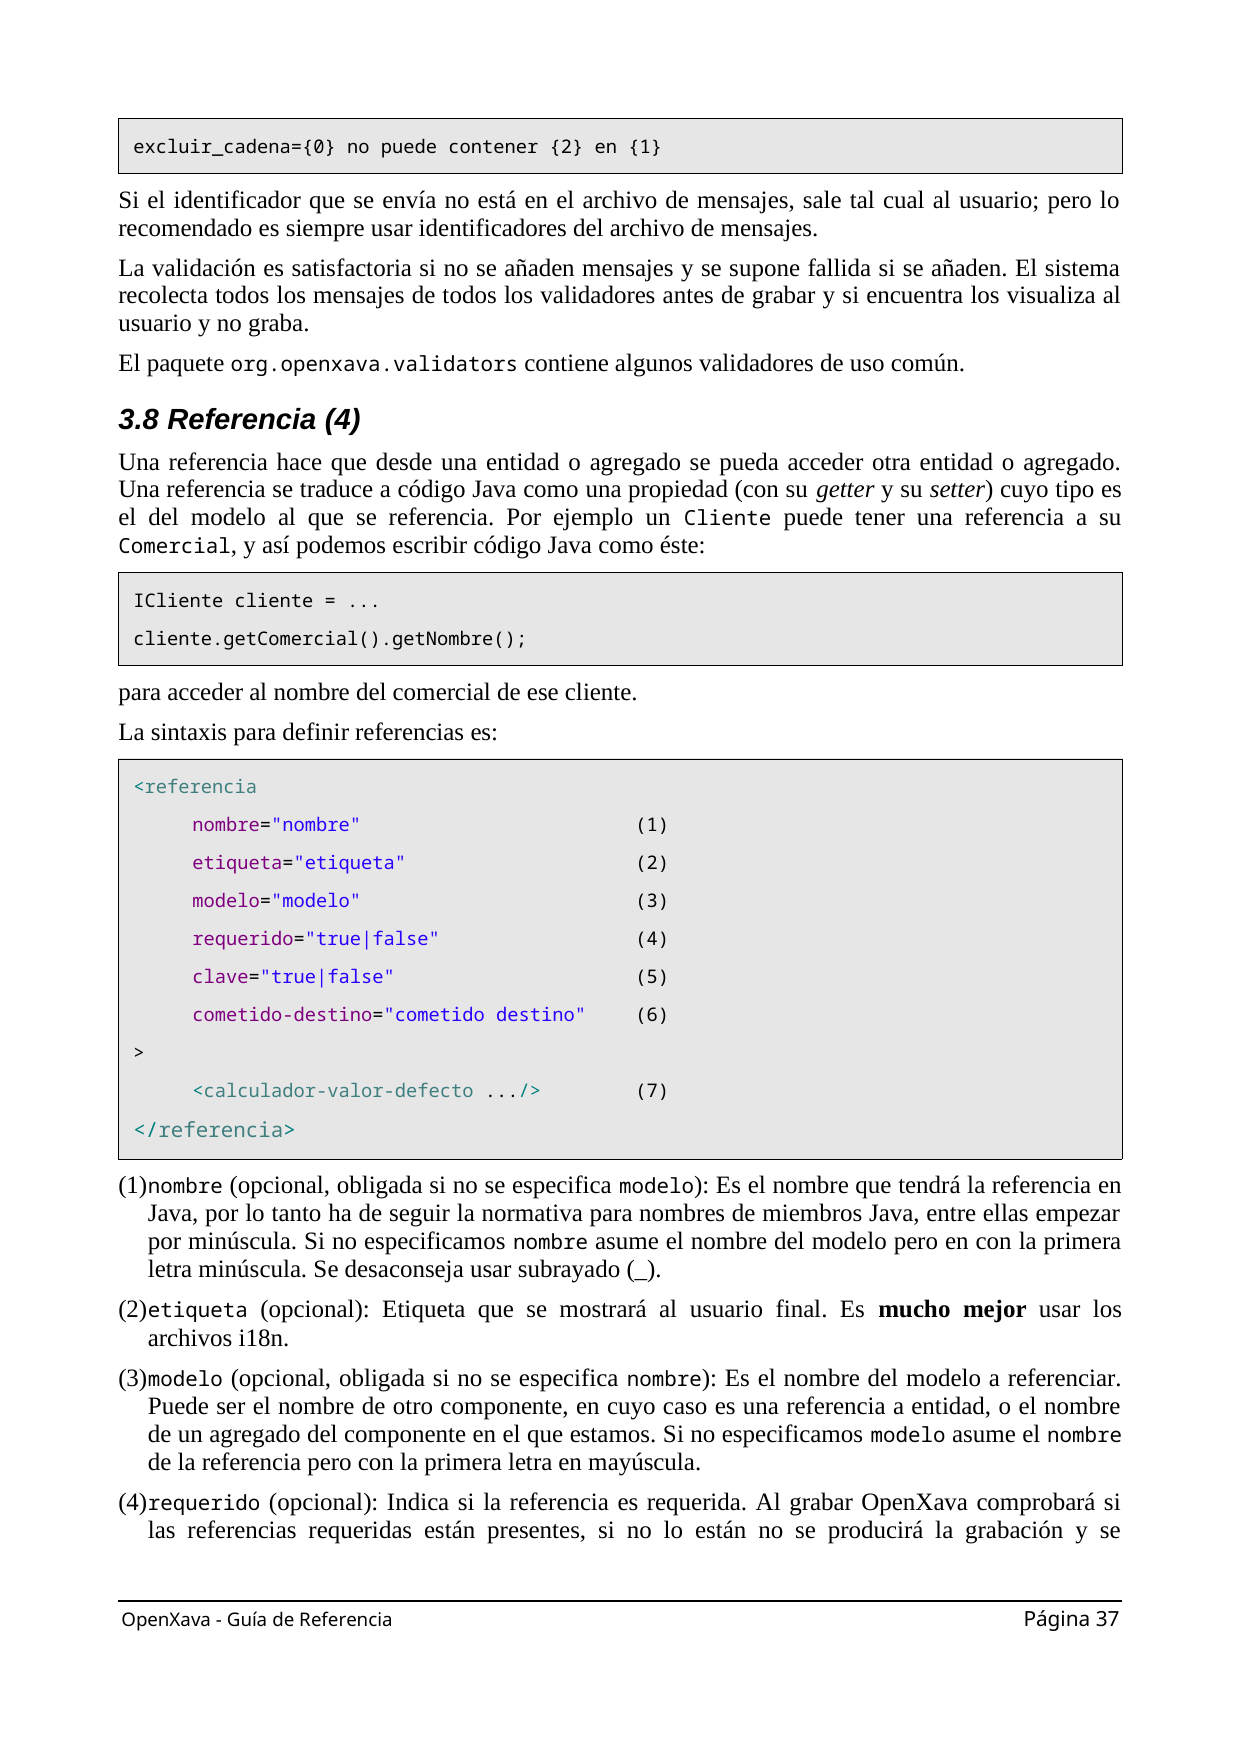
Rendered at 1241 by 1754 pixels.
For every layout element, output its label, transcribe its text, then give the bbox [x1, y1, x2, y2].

text El paquete org.openxava.validators contiene algunos validadores de uso común. [118, 349, 1122, 378]
subtitle Referencia (4) [118, 403, 1122, 435]
list requerido (opcional): Indica si la referencia es requerida. Al grabar OpenXava comprobará si las referencias requeridas están presentes, si no lo están no se producirá la grabación y se [118, 1488, 1122, 1544]
text Si el identificador que se envía no está en el archivo de mensajes, sale tal cual al usuario; pero lo recomendado es siempre usar identificadores del archivo de mensajes. [118, 186, 1122, 241]
text requerido="true|false" (4) [119, 911, 1122, 949]
text cometido-destino="cometido destino" (6) [119, 987, 1122, 1025]
text cliente.getComercial().getNombre(); [119, 610, 1122, 665]
list modelo (opcional, obligada si no se especifica nombre): Es el nombre del modelo a referenciar. Puede ser el nombre de otro componente, en cuyo caso es una referencia a entidad, o el nombre de un agregado del componente en el que estamos. Si no especificamos modelo asume el nombre de la referencia pero con la primera letra en mayúscula. [118, 1364, 1122, 1476]
text Una referencia hace que desde una entidad o agregado se pueda acceder otra entidad o agregado. Una referencia se traduce a código Java como una propiedad (con su getter y su setter) cuyo tipo es el del modelo al que se referencia. Por ejemplo un Cliente puede tener una referencia a su Comercial, y así podemos escribir código Java como éste: [118, 448, 1122, 560]
text </referencia> [119, 1101, 1122, 1159]
list etiqueta (opcional): Etiqueta que se mostrará al usuario final. Es mucho mejor usar los archivos i18n. [118, 1296, 1122, 1352]
text La sintaxis para definir referencias es: [118, 718, 1122, 746]
text excluir_cadena={0} no puede contener {2} en {1} [119, 119, 1122, 173]
text modelo="modelo" (3) [119, 873, 1122, 911]
text La validación es satisfactoria si no se añaden mensajes y se supone fallida si se añaden. El sistema recolecta todos los mensajes de todos los validadores antes de grabar y si encuentra los visualiza al usuario y no graba. [118, 254, 1122, 337]
text nombre="nombre" (1) [119, 797, 1122, 834]
text para acceder al nombre del comercial de ese cliente. [118, 678, 1122, 706]
text ICliente cliente = ... [119, 573, 1122, 610]
text > [119, 1025, 1122, 1063]
text <calculador-valor-defecto .../> (7) [119, 1063, 1122, 1101]
text <referencia [119, 760, 1122, 797]
text clave="true|false" (5) [119, 949, 1122, 987]
list nombre (opcional, obligada si no se especifica modelo): Es el nombre que tendrá la referencia en Java, por lo tanto ha de seguir la normativa para nombres de miembros Java, entre ellas empezar por minúscula. Si no especificamos nombre asume el nombre del modelo pero en con la primera letra minúscula. Se desaconseja usar subrayado (_). [118, 1171, 1122, 1283]
text etiqueta="etiqueta" (2) [119, 834, 1122, 873]
